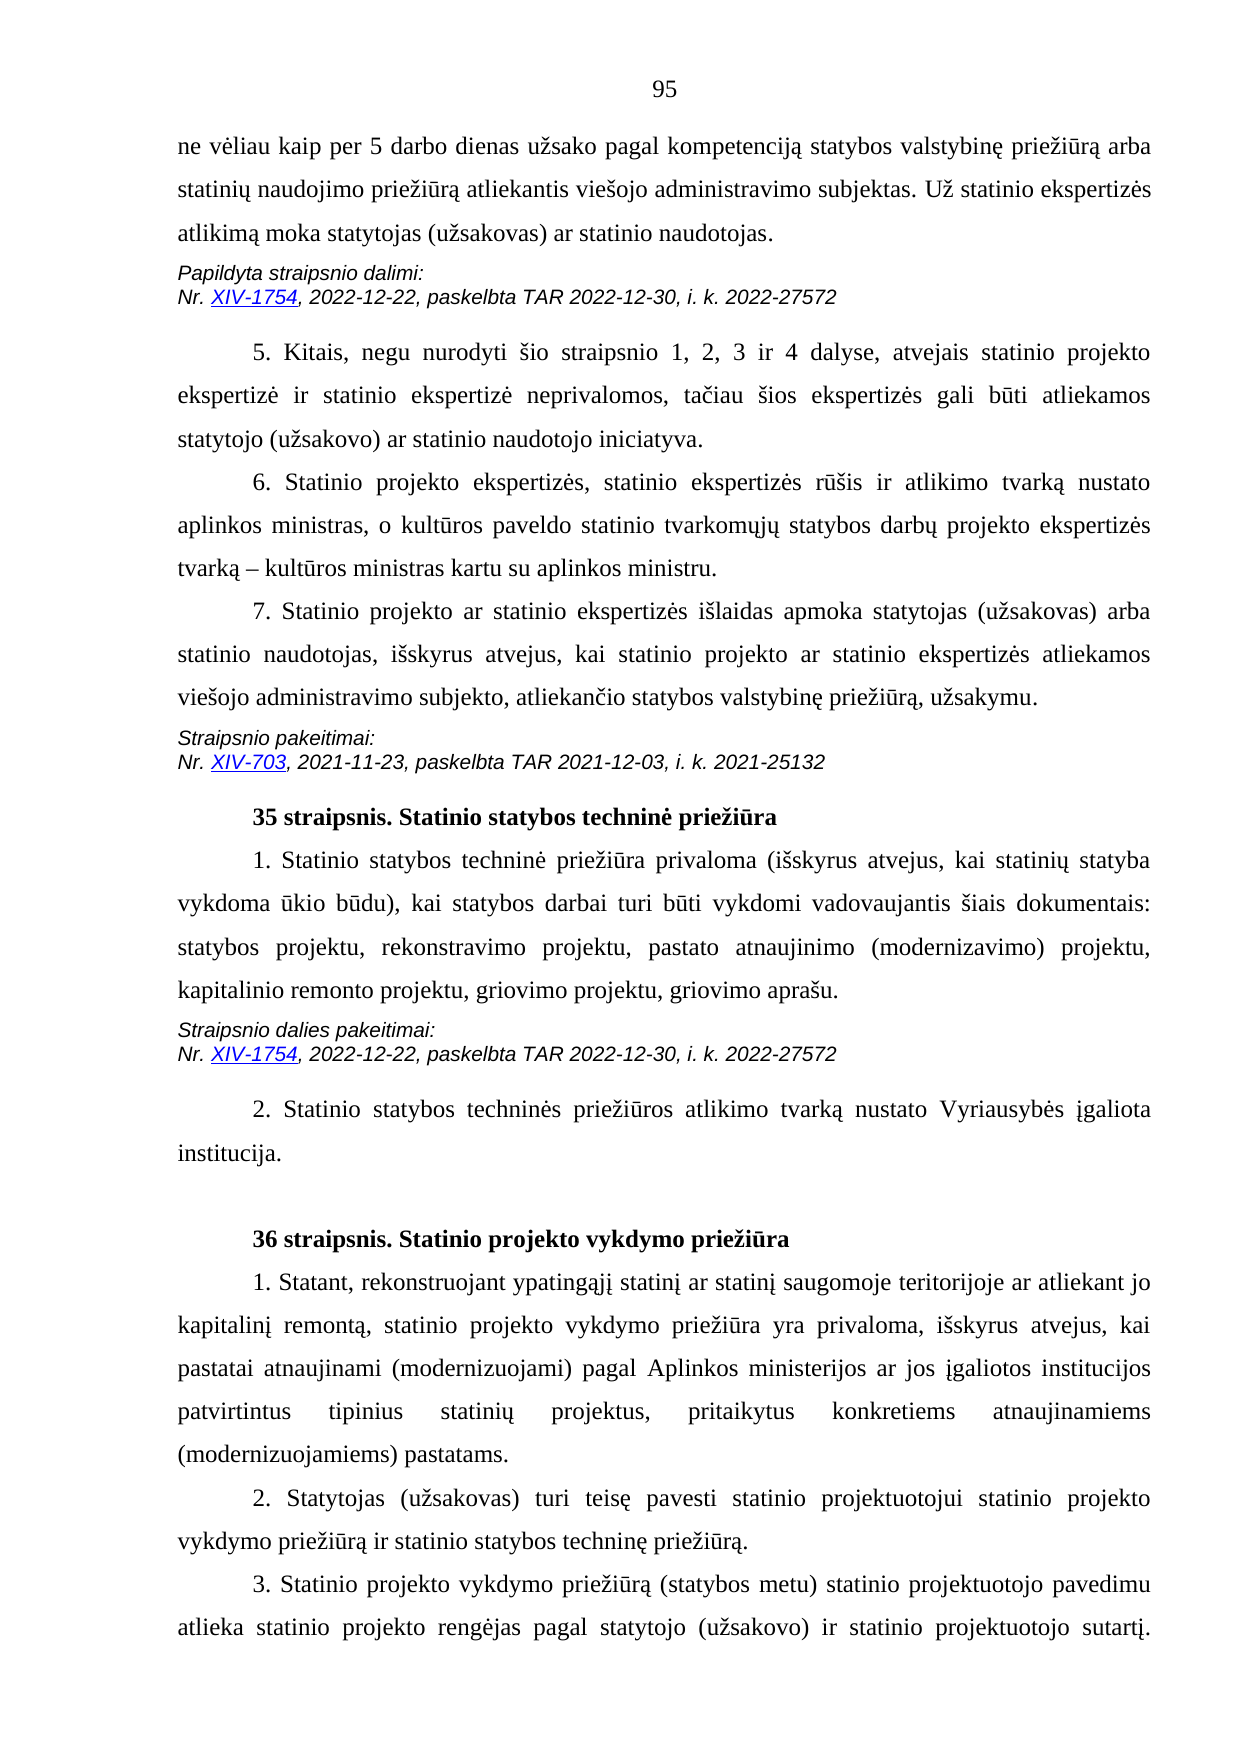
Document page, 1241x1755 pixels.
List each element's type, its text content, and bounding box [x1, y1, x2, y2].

text 6. Statinio projekto ekspertizės, statinio ekspertizės rūšis ir atlikimo tvarką nustato aplinkos ministras, o kultūros paveldo statinio tvarkomųjų statybos darbų projekto ekspertizės tvarką – kultūros ministras kartu su aplinkos ministru. [177, 467, 1152, 582]
text Nr. XIV-1754, 2022-12-22, paskelbta TAR 2022-12-30, i. k. 2022-27572 [177, 1042, 1152, 1066]
text Nr. XIV-703, 2021-11-23, paskelbta TAR 2021-12-03, i. k. 2021-25132 [177, 749, 1152, 773]
text 35 straipsnis. Statinio statybos techninė priežiūra [177, 802, 1152, 831]
text 7. Statinio projekto ar statinio ekspertizės išlaidas apmoka statytojas (užsakovas) arba statinio naudotojas, išskyrus atvejus, kai statinio projekto ar statinio ekspertizės atliekamos viešojo administravimo subjekto, atliekančio statybos valstybinę priežiūrą, užsakymu. [177, 596, 1152, 711]
text Straipsnio pakeitimai: [177, 726, 1152, 749]
text Papildyta straipsnio dalimi: [177, 261, 1152, 285]
text 1. Statant, rekonstruojant ypatingąjį statinį ar statinį saugomoje teritorijoje ar atliekant jo kapitalinį remontą, statinio projekto vykdymo priežiūra yra privaloma, išskyrus atvejus, kai pastatai atnaujinami (modernizuojami) pagal Aplinkos ministerijos ar jos įgaliotos institucijos patvirtintus tipinius statinių projektus, pritaikytus konkretiems atnaujinamiems (modernizuojamiems) pastatams. [177, 1267, 1152, 1468]
text 36 straipsnis. Statinio projekto vykdymo priežiūra [177, 1224, 1152, 1253]
text Straipsnio dalies pakeitimai: [177, 1018, 1152, 1042]
text 2. Statinio statybos techninės priežiūros atlikimo tvarką nustato Vyriausybės įgaliota institucija. [177, 1094, 1152, 1166]
text 1. Statinio statybos techninė priežiūra privaloma (išskyrus atvejus, kai statinių statyba vykdoma ūkio būdu), kai statybos darbai turi būti vykdomi vadovaujantis šiais dokumentais: statybos projektu, rekonstravimo projektu, pastato atnaujinimo (modernizavimo) projektu, kapitalinio remonto projektu, griovimo projektu, griovimo aprašu. [177, 845, 1152, 1003]
text 3. Statinio projekto vykdymo priežiūrą (statybos metu) statinio projektuotojo pavedimu atlieka statinio projekto rengėjas pagal statytojo (užsakovo) ir statinio projektuotojo sutartį. [177, 1569, 1152, 1641]
text 2. Statytojas (užsakovas) turi teisę pavesti statinio projektuotojui statinio projekto vykdymo priežiūrą ir statinio statybos techninę priežiūrą. [177, 1483, 1152, 1554]
text 5. Kitais, negu nurodyti šio straipsnio 1, 2, 3 ir 4 dalyse, atvejais statinio projekto ekspertizė ir statinio ekspertizė neprivalomos, tačiau šios ekspertizės gali būti atliekamos statytojo (užsakovo) ar statinio naudotojo iniciatyva. [177, 337, 1152, 452]
text Nr. XIV-1754, 2022-12-22, paskelbta TAR 2022-12-30, i. k. 2022-27572 [177, 285, 1152, 309]
text ne vėliau kaip per 5 darbo dienas užsako pagal kompetenciją statybos valstybinę priežiūrą arba statinių naudojimo priežiūrą atliekantis viešojo administravimo subjektas. Už statinio ekspertizės atlikimą moka statytojas (užsakovas) ar statinio naudotojas. [177, 131, 1152, 246]
